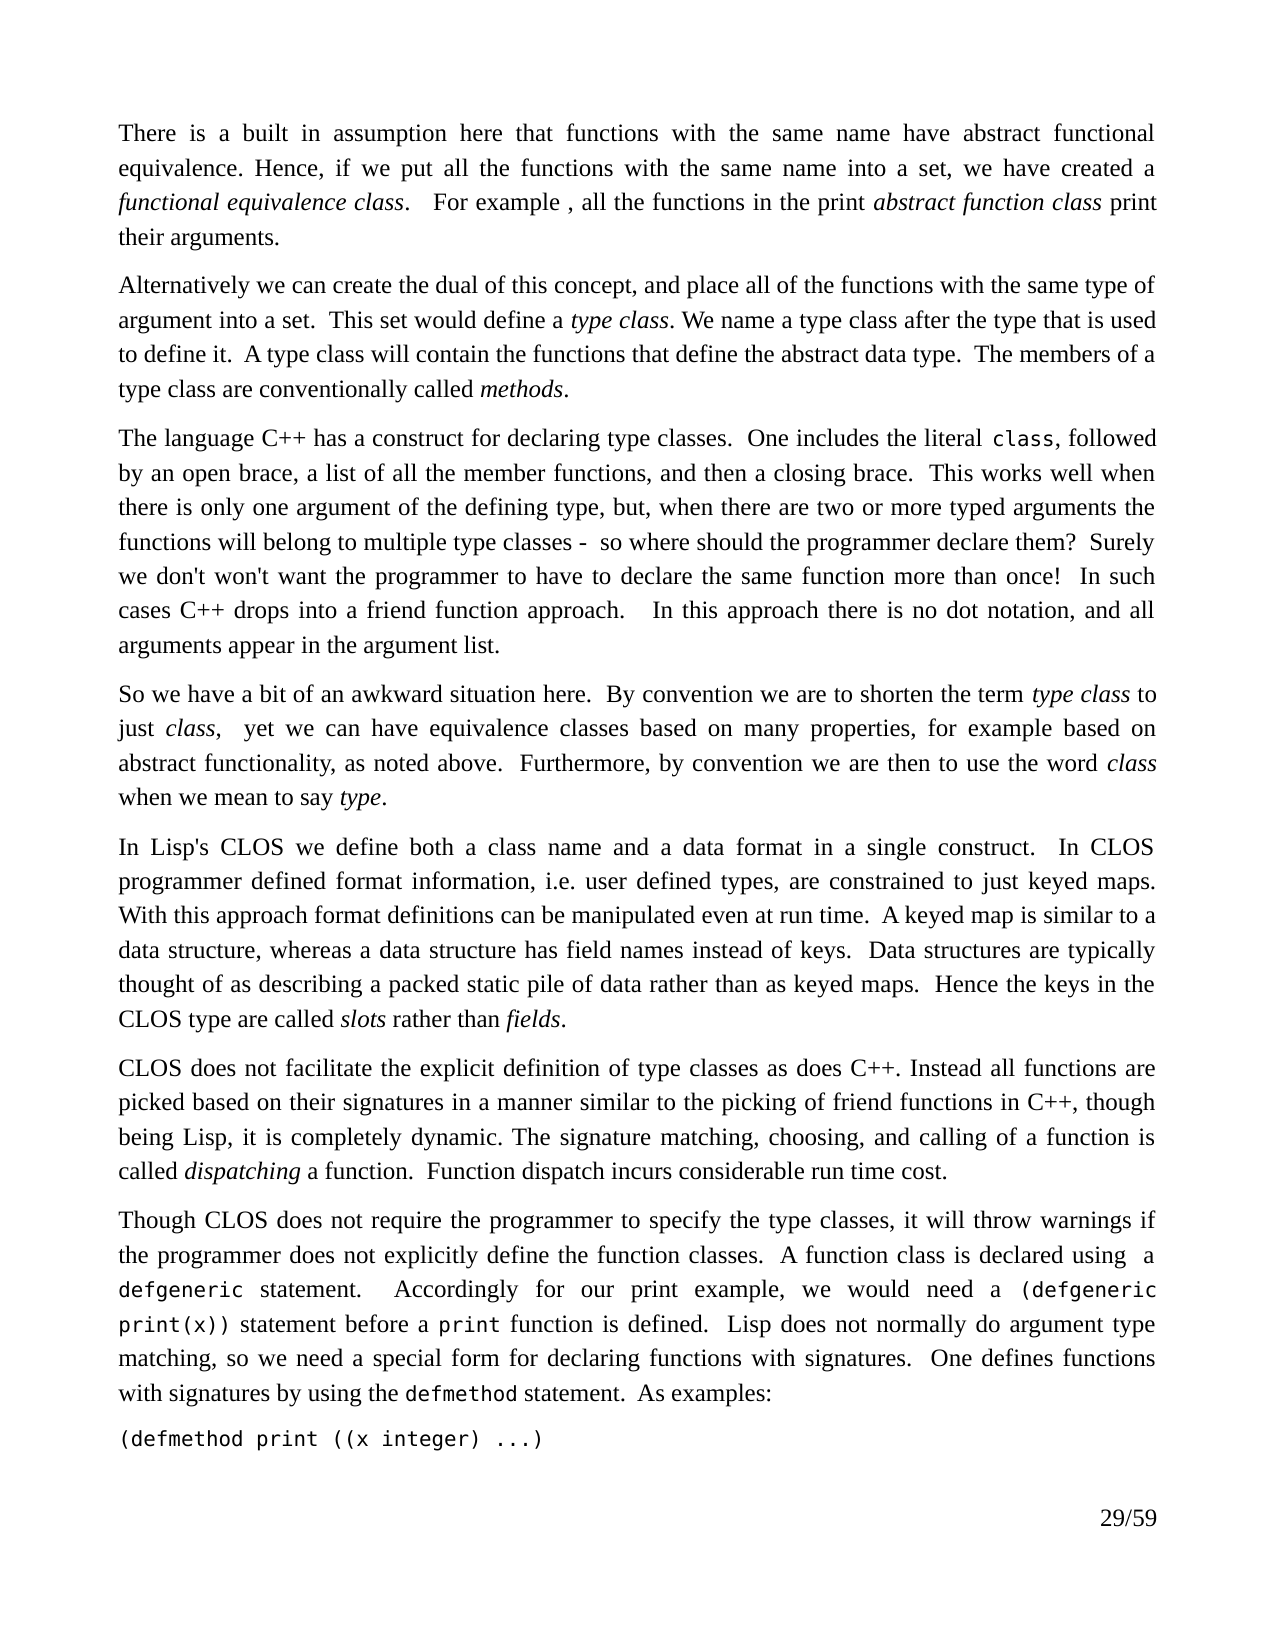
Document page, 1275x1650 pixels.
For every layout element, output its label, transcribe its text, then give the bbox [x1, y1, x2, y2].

text Alternatively we can create the dual of this concept, and place all of the functions with the same type of argument into a set. This set would define a type class. We name a type class after the type that is used to define it. A type class will contain the functions that define the abstract data type. The members of a type class are conventionally called methods. [118, 271, 1157, 403]
text There is a built in assumption here that functions with the same name have abstract functional equivalence. Hence, if we put all the functions with the same name into a set, we have created a functional equivalence class. For example , all the functions in the print abstract function class print their arguments. [118, 118, 1157, 250]
text (defmethod print ((x integer) ...) [118, 1427, 1157, 1451]
text In Lisp's CLOS we define both a class name and a data format in a single construct. In CLOS programmer defined format information, i.e. user defined types, are constrained to just keyed maps. With this approach format definitions can be manipulated even at run time. A keyed map is similar to a data structure, whereas a data structure has field names instead of keys. Data structures are typically thought of as describing a packed static pile of data rather than as keyed maps. Hence the keys in the CLOS type are called slots rather than fields. [118, 832, 1157, 1033]
text So we have a bit of an awkward situation here. By convention we are to shorten the term type class to just class, yet we can have equivalence classes based on many properties, for example based on abstract functionality, as noted above. Furthermore, by convention we are then to use the word class when we mean to say type. [118, 679, 1157, 811]
text CLOS does not facilitate the explicit definition of type classes as does C++. Instead all functions are picked based on their signatures in a manner similar to the picking of friend functions in C++, though being Lisp, it is completely dynamic. The signature matching, choosing, and calling of a function is called dispatching a function. Function dispatch incurs considerable run time cost. [118, 1053, 1157, 1185]
text The language C++ has a construct for declaring type classes. One includes the literal class, followed by an open brace, a list of all the member functions, and then a closing brace. This works well when there is only one argument of the defining type, but, when there are two or more typed arguments the functions will belong to multiple type classes - so where should the programmer declare them? Surely we don't won't want the programmer to have to declare the same function more than once! In such cases C++ drops into a friend function approach. In this approach there is no dot notation, and all arguments appear in the argument list. [118, 423, 1157, 659]
text Though CLOS does not require the programmer to specify the type classes, it will throw warnings if the programmer does not explicitly define the function classes. A function class is declared using a defgeneric statement. Accordingly for our print example, we would need a (defgeneric print(x)) statement before a print function is defined. Lisp does not normally do argument type matching, so we need a special form for declaring functions with signatures. One defines functions with signatures by using the defmethod statement. As examples: [118, 1206, 1157, 1407]
